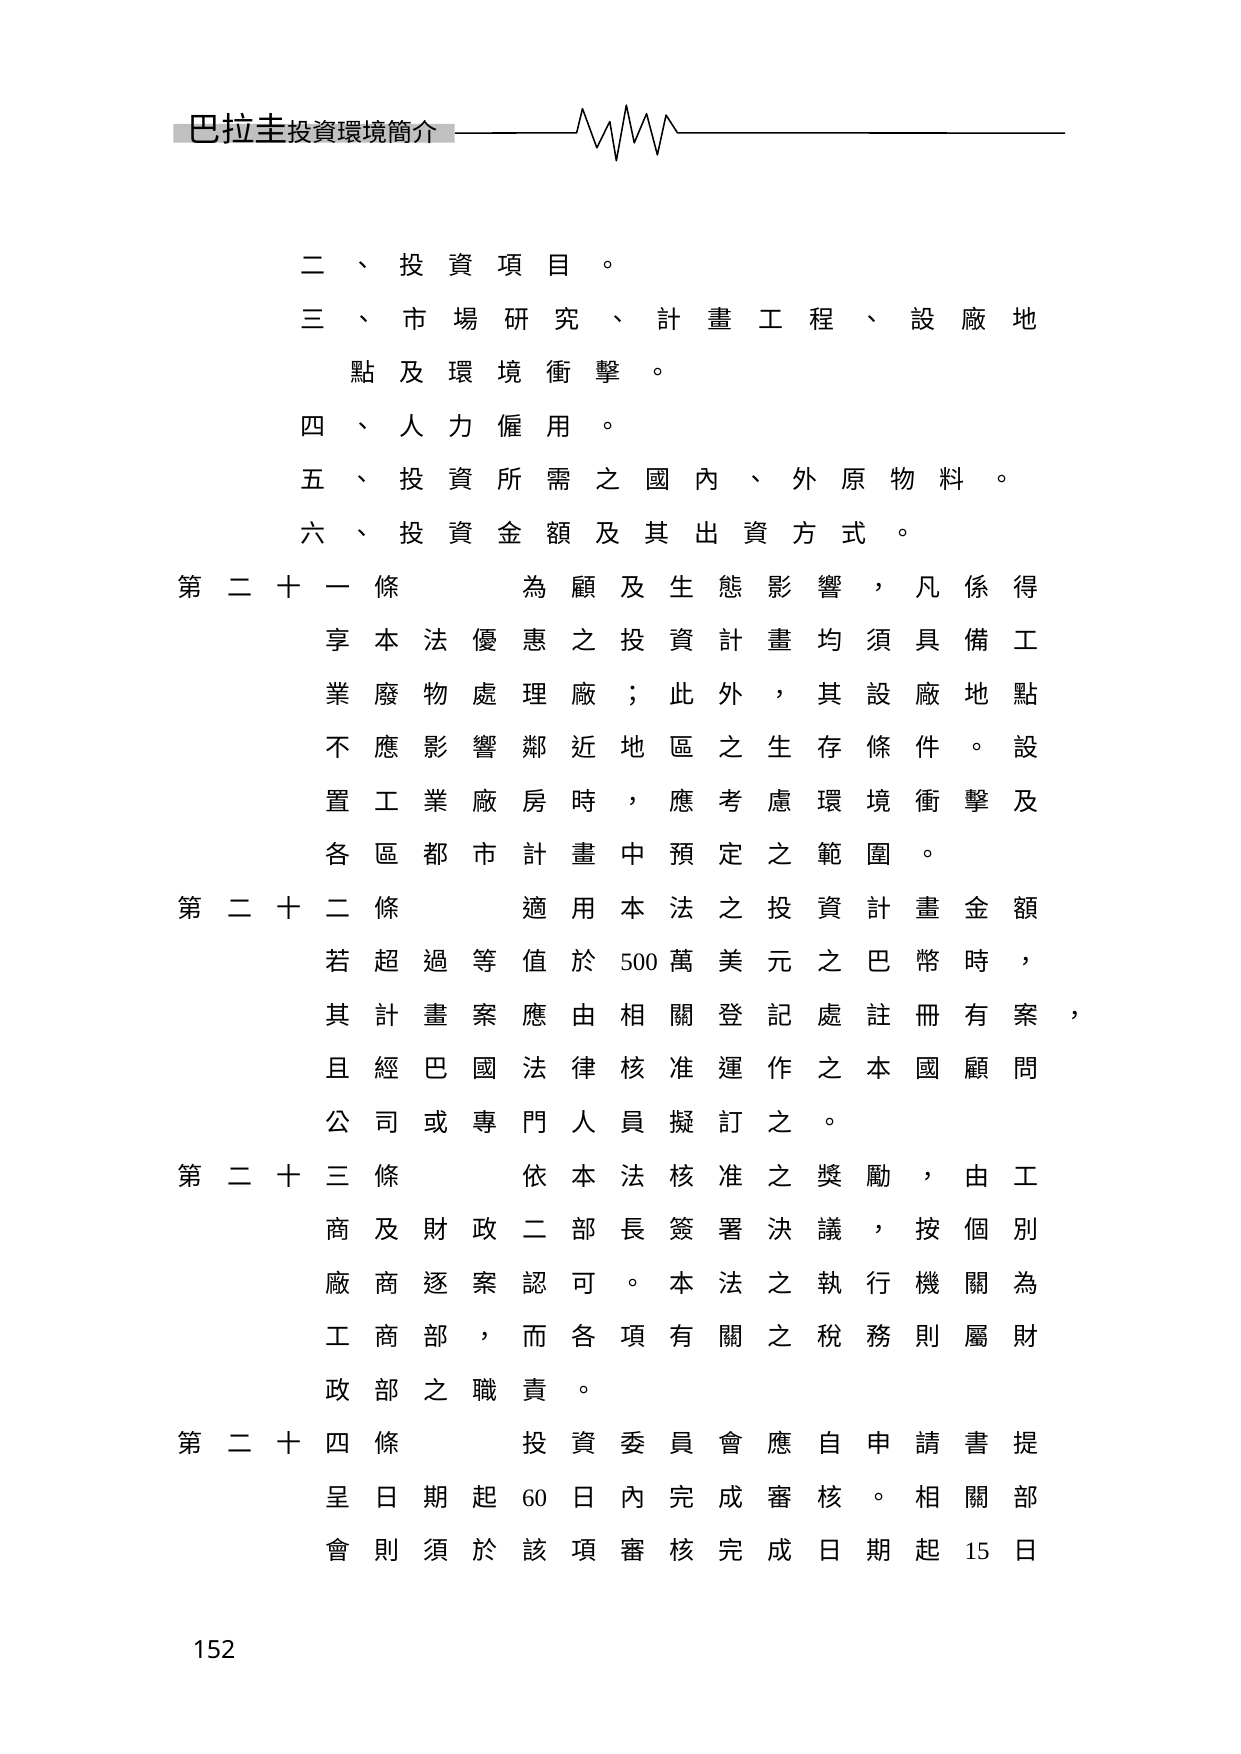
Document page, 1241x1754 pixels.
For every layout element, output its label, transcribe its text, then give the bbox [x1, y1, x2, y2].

text 第二十三條 依本法核准之獎勵，由工商及財政二部長簽署決議，按個別廠商逐案認可。本法之執行機關為工商部，而各項有關之稅務則屬財政部之職責。 [178, 1147, 1063, 1415]
text 五、投資所需之國內、外原物料。 [300, 451, 1063, 505]
text 六、投資金額及其出資方式。 [300, 505, 1063, 558]
text 第二十四條 投資委員會應自申請書提呈日期起60日內完成審核。相關部會則須於該項審核完成日期起15日 [178, 1415, 1063, 1576]
text 第二十一條 為顧及生態影響，凡係得享本法優惠之投資計畫均須具備工業廢物處理廠；此外，其設廠地點不應影響鄰近地區之生存條件。設置工業廠房時，應考慮環境衝擊及各區都市計畫中預定之範圍。 [178, 558, 1063, 880]
text 第二十二條 適用本法之投資計畫金額若超過等值於500萬美元之巴幣時，其計畫案應由相關登記處註冊有案，且經巴國法律核准運作之本國顧問公司或專門人員擬訂之。 [178, 880, 1063, 1147]
text 四、人力僱用。 [300, 398, 1063, 451]
text 三、市場研究、計畫工程、設廠地點及環境衝擊。 [300, 291, 1063, 398]
text 二、投資項目。 [300, 237, 1063, 291]
